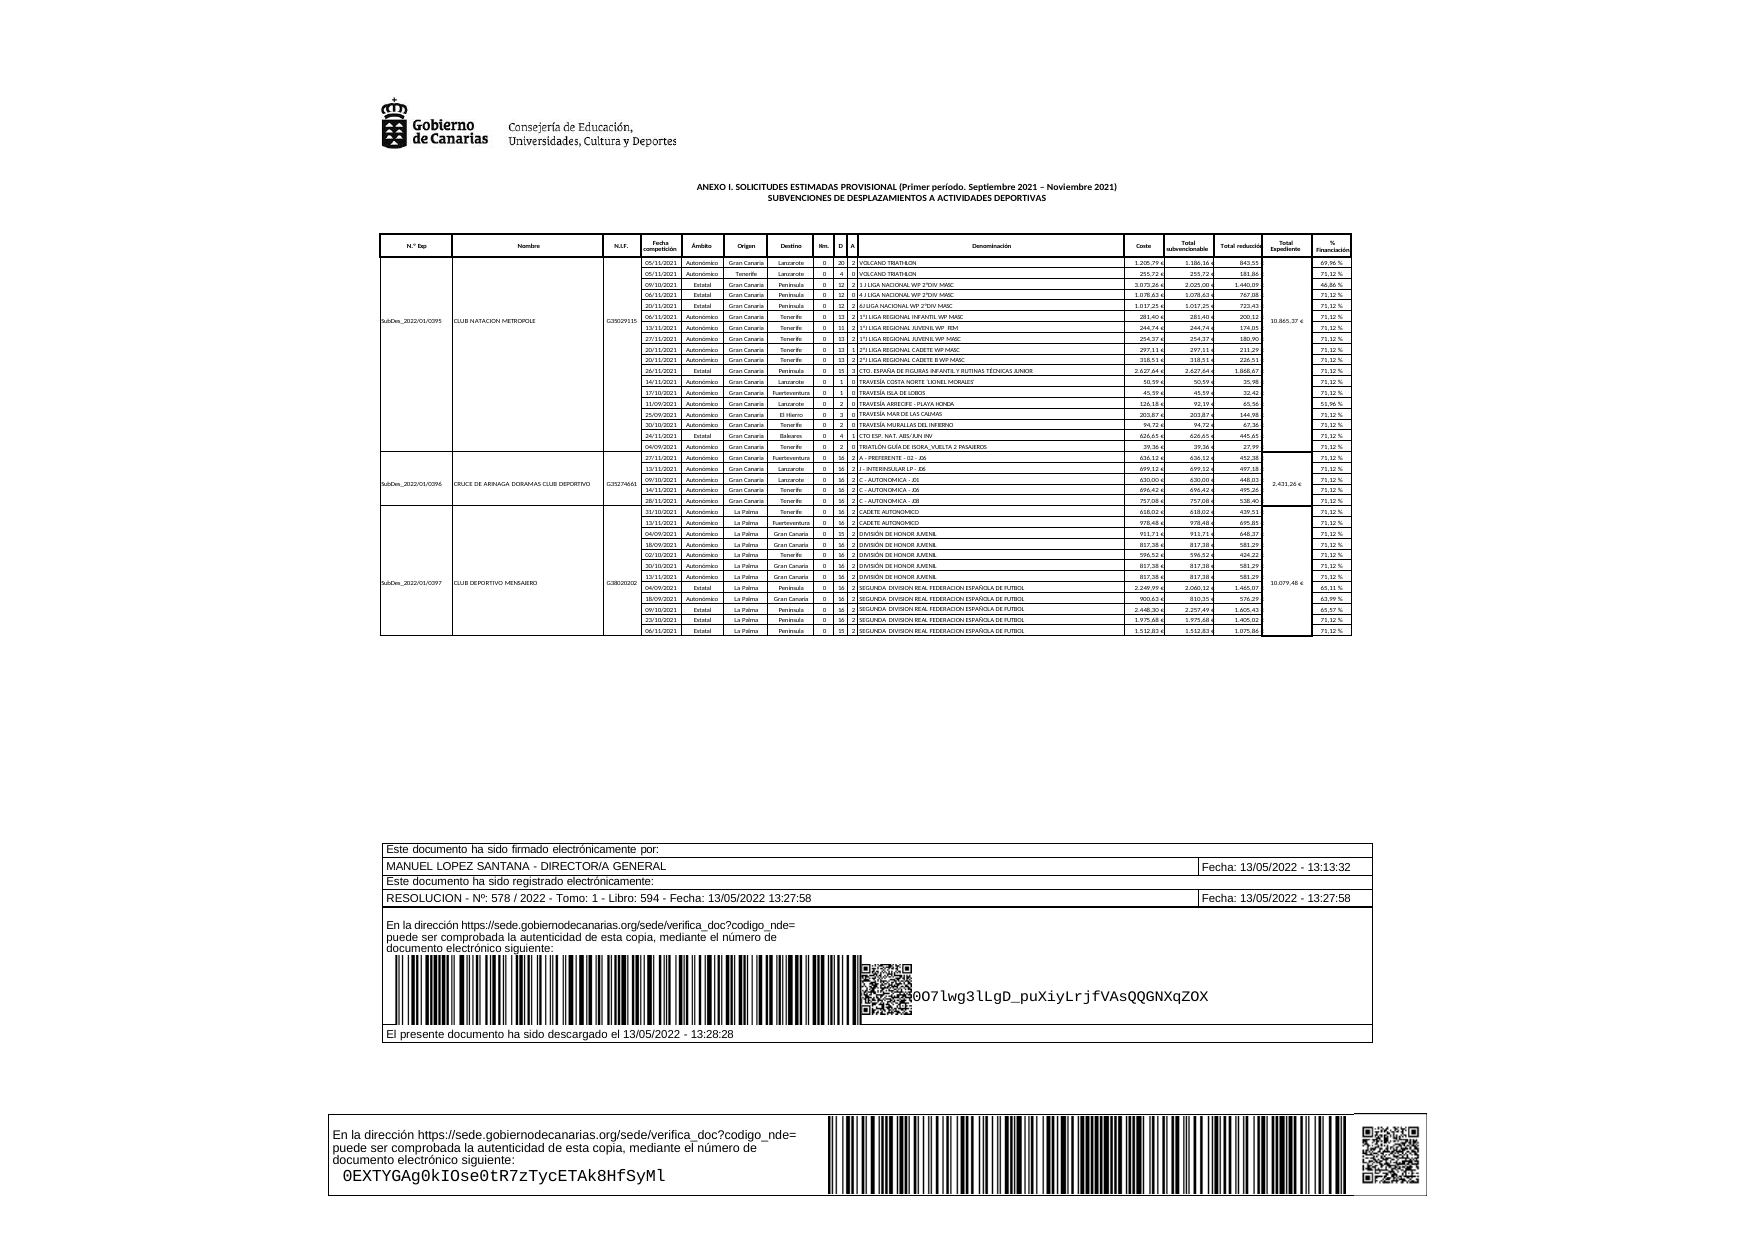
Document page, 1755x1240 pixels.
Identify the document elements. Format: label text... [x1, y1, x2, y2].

table_cell 71,12 % [1313, 506, 1351, 516]
table_cell 94,72 € [1125, 420, 1164, 429]
table_cell Autonómico [682, 441, 723, 451]
table_cell Península [768, 604, 813, 613]
table_header Total reducción [1215, 235, 1261, 256]
table_cell 1.017,25 € [1165, 300, 1213, 310]
table_cell 23/10/2021 [642, 615, 681, 624]
table_cell 318,51 € [1165, 355, 1213, 364]
table_header Km. [814, 235, 833, 256]
table_cell 71,12 % [1313, 355, 1351, 364]
table_cell 696,42 € [1125, 485, 1164, 494]
table_cell TRAVESÍA ISLA DE LOBOS [858, 387, 1124, 397]
table_cell El presente documento ha sido descargado el 13/05/2022 - 13:28:28 [383, 1025, 1372, 1042]
table_cell 2 [848, 258, 857, 267]
table_cell Estatal [682, 604, 723, 613]
table_cell 203,87 € [1125, 409, 1164, 418]
table_cell 0 [814, 474, 833, 483]
table_cell Tenerife [768, 485, 813, 494]
table_cell Gran Canaria [724, 333, 767, 343]
table_cell 1.440,09 € [1214, 279, 1261, 288]
table_cell CADETE AUTONOMICO [858, 506, 1124, 516]
table_cell Estatal [682, 430, 723, 440]
table_cell 71,12 % [1313, 300, 1351, 310]
table_cell Fecha: 13/05/2022 - 13:27:58 [1199, 890, 1372, 906]
table_cell 281,40 € [1165, 311, 1213, 321]
table_cell La Palma [724, 571, 767, 581]
table_cell 20/11/2021 [642, 300, 681, 310]
table_cell Gran Canaria [724, 420, 767, 429]
table_cell VOLCANO TRIATHLON [858, 258, 1124, 267]
table_cell 2 [848, 517, 857, 527]
table_cell 0 [814, 441, 833, 451]
table_cell 16 [834, 452, 847, 462]
table_cell 71,12 % [1313, 311, 1351, 321]
table_cell 26/11/2021 [642, 365, 681, 375]
table_cell 0 [814, 506, 833, 516]
table_cell 281,40 € [1125, 311, 1164, 321]
table_cell 16 [834, 571, 847, 581]
table_header Total Expediente [1263, 235, 1311, 256]
table_cell Gran Canaria [724, 365, 767, 375]
table_cell Estatal [682, 300, 723, 310]
table_cell Gran Canaria [724, 376, 767, 386]
table_cell C - AUTONOMICA - J01 [858, 474, 1124, 483]
table_cell 576,29 € [1214, 593, 1261, 603]
table_cell 71,12 % [1313, 550, 1351, 559]
table_cell 04/09/2021 [642, 441, 681, 451]
table_cell 843,55 € [1214, 258, 1261, 267]
table_cell 2 [848, 506, 857, 516]
table_cell Gran Canaria [768, 528, 813, 538]
table_cell 211,29 € [1214, 344, 1261, 353]
table_cell La Palma [724, 528, 767, 538]
table_cell 0 [848, 268, 857, 278]
table_cell 318,51 € [1125, 355, 1164, 364]
table_cell 0 [814, 539, 833, 548]
table_cell Autonómico [682, 333, 723, 343]
table_header Este documento ha sido firmado electrónicamente por: [383, 844, 1372, 857]
table_cell 618,02 € [1165, 506, 1213, 516]
table_cell 05/11/2021 [642, 268, 681, 278]
table_cell 65,57 % [1313, 604, 1351, 613]
table_cell 696,42 € [1165, 485, 1213, 494]
table_cell 15 [834, 365, 847, 375]
table_cell 581,29 € [1214, 571, 1261, 581]
table_cell 636,12 € [1125, 452, 1164, 462]
table_cell 1.405,02 € [1214, 615, 1261, 624]
table_cell Autonómico [682, 528, 723, 538]
table_header Denominación [859, 235, 1123, 256]
table_cell SEGUNDA DIVISION REAL FEDERACION ESPAÑOLA DE FUTBOL [858, 582, 1124, 592]
table_cell 1.868,67 € [1214, 365, 1261, 375]
table_cell Península [768, 582, 813, 592]
table_cell 24/11/2021 [642, 430, 681, 440]
table_cell 2 [848, 300, 857, 310]
table_cell 16 [834, 463, 847, 473]
table_cell 0 [814, 550, 833, 559]
table_cell Autonómico [682, 398, 723, 408]
table_cell 02/10/2021 [642, 550, 681, 559]
table_cell 174,05 € [1214, 322, 1261, 332]
table_cell 2 [848, 322, 857, 332]
table_cell 0 [814, 604, 833, 613]
table_cell Lanzarote [768, 398, 813, 408]
table_cell 2 [848, 333, 857, 343]
table_cell 71,12 % [1313, 571, 1351, 581]
table_cell Gran Canaria [724, 485, 767, 494]
table_cell Lanzarote [768, 463, 813, 473]
table_cell 30/10/2021 [642, 420, 681, 429]
table_cell 767,08 € [1214, 290, 1261, 299]
table_cell 699,12 € [1165, 463, 1213, 473]
table_cell 1 [834, 387, 847, 397]
table_cell 0 [814, 582, 833, 592]
table_cell Autonómico [682, 593, 723, 603]
table_cell Tenerife [768, 355, 813, 364]
table_cell Gran Canaria [768, 560, 813, 570]
table_cell Autonómico [682, 322, 723, 332]
table_header Coste [1125, 235, 1163, 256]
table_header Total subvencionable [1165, 235, 1213, 256]
table_cell 71,12 % [1313, 615, 1351, 624]
table_cell 12 [834, 290, 847, 299]
table_cell 16 [834, 517, 847, 527]
table_cell DIVISIÓN DE HONOR JUVENIL [858, 539, 1124, 548]
table_cell 0 [814, 355, 833, 364]
table_header Nombre [453, 235, 602, 256]
table_cell 12 [834, 300, 847, 310]
table_cell 16 [834, 474, 847, 483]
table_cell 30/10/2021 [642, 560, 681, 570]
table_cell 32,42 € [1214, 387, 1261, 397]
table_cell 0 [814, 615, 833, 624]
table_cell 0 [814, 485, 833, 494]
table_cell 817,38 € [1165, 560, 1213, 570]
table_cell 20/11/2021 [642, 344, 681, 353]
table_cell Estatal [682, 279, 723, 288]
table_cell En la dirección https://sede.gobiernodecanarias.org/sede/verifica_doc?codigo_nde= puede ser comprobada la autenticidad de esta copia, mediante el número de documento electrónico siguiente: 0O7lwg3lLgD_puXiyLrjfVAsQQGNXqZOX [383, 908, 1372, 1024]
table_cell 596,52 € [1125, 550, 1164, 559]
table_cell Tenerife [768, 344, 813, 353]
table_cell La Palma [724, 625, 767, 635]
table_cell La Palma [724, 593, 767, 603]
table_cell 2.025,00 € [1165, 279, 1213, 288]
table_cell 1.186,16 € [1165, 258, 1213, 267]
table_cell 626,65 € [1125, 430, 1164, 440]
table_cell 0 [848, 290, 857, 299]
table_cell 254,37 € [1125, 333, 1164, 343]
table_cell 31/10/2021 [642, 506, 681, 516]
table_cell 448,03 € [1214, 474, 1261, 483]
table_cell 1.075,86 € [1214, 625, 1261, 635]
table_cell Gran Canaria [724, 387, 767, 397]
table_cell Península [768, 279, 813, 288]
table_cell TRAVESÍA ARRECIFE - PLAYA HONDA [858, 398, 1124, 408]
table_cell 16 [834, 593, 847, 603]
table_cell 630,00 € [1165, 474, 1213, 483]
table_cell 911,71 € [1165, 528, 1213, 538]
table_cell 20 [834, 258, 847, 267]
table_cell 3 [848, 365, 857, 375]
table_cell 538,40 € [1214, 495, 1261, 505]
table_cell 581,29 € [1214, 560, 1261, 570]
table_cell 11/09/2021 [642, 398, 681, 408]
table_cell 50,59 € [1165, 376, 1213, 386]
table_cell 0 [814, 365, 833, 375]
table_cell 0 [814, 279, 833, 288]
table_cell 723,43 € [1214, 300, 1261, 310]
table_cell 2 [834, 398, 847, 408]
table_cell G38020202 [604, 506, 641, 635]
table_cell 13 [834, 355, 847, 364]
table_cell 35,98 € [1214, 376, 1261, 386]
table_cell 0 [848, 387, 857, 397]
table_cell J - INTERINSULAR LP - J06 [858, 463, 1124, 473]
table_cell G35029115 [604, 258, 641, 451]
table_cell Autonómico [682, 485, 723, 494]
table_cell Gran Canaria [724, 311, 767, 321]
table_cell 2 [848, 355, 857, 364]
table_cell Gran Canaria [768, 593, 813, 603]
table_cell 16 [834, 560, 847, 570]
table_cell 27/11/2021 [642, 452, 681, 462]
table_cell Gran Canaria [724, 452, 767, 462]
table_cell 0 [814, 560, 833, 570]
table_cell 71,12 % [1313, 495, 1351, 505]
table_cell Tenerife [768, 333, 813, 343]
table_cell 810,35 € [1165, 593, 1213, 603]
table_cell Tenerife [768, 311, 813, 321]
table_cell 817,38 € [1165, 571, 1213, 581]
table_cell 63,99 % [1313, 593, 1351, 603]
table_cell 255,72 € [1125, 268, 1164, 278]
table_cell 13 [834, 344, 847, 353]
table_cell 16 [834, 550, 847, 559]
table_cell 69,96 % [1313, 258, 1351, 267]
table_header % Financiación [1313, 235, 1350, 256]
table_cell 0 [814, 333, 833, 343]
table_cell 0 [814, 300, 833, 310]
table_cell La Palma [724, 560, 767, 570]
table_cell Estatal [682, 365, 723, 375]
table_cell Estatal [682, 625, 723, 635]
table_cell Autonómico [682, 376, 723, 386]
table_cell C - AUTONOMICA - J08 [858, 495, 1124, 505]
table_cell 4 [834, 268, 847, 278]
table_cell Lanzarote [768, 376, 813, 386]
table_cell 27/11/2021 [642, 333, 681, 343]
table_cell 911,71 € [1125, 528, 1164, 538]
table_cell 2 [848, 311, 857, 321]
table_cell 16 [834, 582, 847, 592]
table_cell 2 [848, 604, 857, 613]
table_cell 2ºJ LIGA REGIONAL CADETE WP MASC [858, 344, 1124, 353]
table_cell 0 [814, 268, 833, 278]
table_cell Gran Canaria [724, 495, 767, 505]
table_cell 71,12 % [1313, 365, 1351, 375]
table_cell 71,12 % [1313, 333, 1351, 343]
table_cell 2 [848, 615, 857, 624]
table_cell Península [768, 615, 813, 624]
table_cell SEGUNDA DIVISION REAL FEDERACION ESPAÑOLA DE FUTBOL [858, 615, 1124, 624]
table_cell 27,99 € [1214, 441, 1261, 451]
table_cell SEGUNDA DIVISION REAL FEDERACION ESPAÑOLA DE FUTBOL [858, 604, 1124, 613]
table_cell 1.017,25 € [1125, 300, 1164, 310]
table_cell Estatal [682, 615, 723, 624]
table_cell Tenerife [768, 420, 813, 429]
table_header Ámbito [683, 235, 723, 256]
table_cell VOLCANO TRIATHLON [858, 268, 1124, 278]
table_cell 144,98 € [1214, 409, 1261, 418]
table_cell Gran Canaria [724, 290, 767, 299]
table_cell 0 [814, 344, 833, 353]
table_cell 06/11/2021 [642, 311, 681, 321]
table_cell 757,08 € [1125, 495, 1164, 505]
table_cell 45,59 € [1165, 387, 1213, 397]
table_cell 0 [814, 495, 833, 505]
table_cell 71,12 % [1313, 625, 1351, 635]
table_cell La Palma [724, 517, 767, 527]
table_cell 2.257,49 € [1165, 604, 1213, 613]
table_cell 0 [814, 625, 833, 635]
table_cell 13/11/2021 [642, 571, 681, 581]
table_cell 817,38 € [1125, 560, 1164, 570]
table_cell Autonómico [682, 452, 723, 462]
table_cell SubDes_2022/01/0397 [381, 506, 452, 635]
table_header A [848, 235, 857, 256]
table_cell DIVISIÓN DE HONOR JUVENIL [858, 560, 1124, 570]
table_cell 09/10/2021 [642, 604, 681, 613]
table_cell Tenerife [768, 495, 813, 505]
table_cell Gran Canaria [724, 430, 767, 440]
table_cell DIVISIÓN DE HONOR JUVENIL [858, 571, 1124, 581]
table_cell 226,51 € [1214, 355, 1261, 364]
table_cell Autonómico [682, 550, 723, 559]
table_cell 596,52 € [1165, 550, 1213, 559]
table_cell CTO. ESPAÑA DE FIGURAS INFANTIL Y RUTINAS TÉCNICAS JUNIOR [858, 365, 1124, 375]
table_cell 648,37 € [1214, 528, 1261, 538]
table_cell 2 [848, 560, 857, 570]
table_cell 0 [814, 452, 833, 462]
table_cell Gran Canaria [724, 344, 767, 353]
table_cell Gran Canaria [724, 398, 767, 408]
table_cell 126,18 € [1125, 398, 1164, 408]
table_cell 0 [814, 258, 833, 267]
table_cell 0 [814, 593, 833, 603]
table_cell 1 J LIGA NACIONAL WP 2ºDIV MASC [858, 279, 1124, 288]
table_cell Tenerife [768, 506, 813, 516]
table_cell 71,12 % [1313, 528, 1351, 538]
table_cell 978,48 € [1165, 517, 1213, 527]
table_cell Gran Canaria [724, 279, 767, 288]
table_cell 16 [834, 485, 847, 494]
table_cell 13/11/2021 [642, 322, 681, 332]
table_cell 255,72 € [1165, 268, 1213, 278]
table_cell 06/11/2021 [642, 625, 681, 635]
table_cell Gran Canaria [768, 539, 813, 548]
table_cell 71,12 % [1313, 387, 1351, 397]
table_cell 16 [834, 506, 847, 516]
table_cell 10.865,37 € [1263, 258, 1311, 451]
table_cell 39,36 € [1165, 441, 1213, 451]
table_cell 12 [834, 279, 847, 288]
table_cell SubDes_2022/01/0395 [381, 258, 452, 451]
table_cell 10.079,48 € [1263, 507, 1311, 635]
table_cell 452,38 € [1214, 452, 1261, 462]
table_cell 618,02 € [1125, 506, 1164, 516]
table_cell 09/10/2021 [642, 474, 681, 483]
table_cell 28/11/2021 [642, 495, 681, 505]
table_cell Fecha: 13/05/2022 - 13:13:32 [1199, 858, 1372, 875]
table_cell 0 [814, 398, 833, 408]
table_cell 445,65 € [1214, 430, 1261, 440]
table_cell 1 [848, 430, 857, 440]
table_cell 2.431,26 € [1263, 453, 1311, 505]
table_cell 1 [848, 344, 857, 353]
table_cell Autonómico [682, 409, 723, 418]
table_cell La Palma [724, 550, 767, 559]
table_cell 0 [814, 311, 833, 321]
table_cell 297,11 € [1125, 344, 1164, 353]
table_cell 0 [814, 463, 833, 473]
table_cell Autonómico [682, 311, 723, 321]
table_cell CADETE AUTONOMICO [858, 517, 1124, 527]
table_cell 254,37 € [1165, 333, 1213, 343]
table_cell 0 [814, 376, 833, 386]
table_cell 244,74 € [1125, 322, 1164, 332]
table_cell Autonómico [682, 539, 723, 548]
table_cell 1.975,68 € [1165, 615, 1213, 624]
table_cell 71,12 % [1313, 420, 1351, 429]
table_cell Gran Canaria [724, 355, 767, 364]
table_cell 2 [848, 550, 857, 559]
table_cell 0 [814, 420, 833, 429]
table_cell 3.073,26 € [1125, 279, 1164, 288]
table_cell 2 [848, 452, 857, 462]
table_cell 71,12 % [1313, 463, 1351, 473]
table_cell 71,12 % [1313, 430, 1351, 440]
table_cell La Palma [724, 615, 767, 624]
table_cell Península [768, 290, 813, 299]
table_cell 2 [848, 463, 857, 473]
table_cell 13 [834, 333, 847, 343]
table_cell 2 [848, 279, 857, 288]
table_cell DIVISIÓN DE HONOR JUVENIL [858, 550, 1124, 559]
table_cell Península [768, 365, 813, 375]
table_cell Baleares [768, 430, 813, 440]
table_cell 495,26 € [1214, 485, 1261, 494]
table_cell Autonómico [682, 355, 723, 364]
table_cell 695,85 € [1214, 517, 1261, 527]
table_cell 04/09/2021 [642, 528, 681, 538]
table_cell Fuerteventura [768, 517, 813, 527]
table_cell Autonómico [682, 268, 723, 278]
table_cell 18/09/2021 [642, 593, 681, 603]
table_cell 13 [834, 311, 847, 321]
table_cell La Palma [724, 604, 767, 613]
table_cell 4 J LIGA NACIONAL WP 2ºDIV MASC [858, 290, 1124, 299]
table_cell Fuerteventura [768, 387, 813, 397]
table_cell 16 [834, 604, 847, 613]
table_cell Autonómico [682, 420, 723, 429]
table_cell 1 [834, 376, 847, 386]
table_cell 181,86 € [1214, 268, 1261, 278]
table_cell Gran Canaria [724, 322, 767, 332]
table_cell 0 [848, 409, 857, 418]
table_cell 46,86 % [1313, 279, 1351, 288]
table_cell 71,12 % [1313, 268, 1351, 278]
table_cell La Palma [724, 582, 767, 592]
table_cell 2.627,64 € [1165, 365, 1213, 375]
table_cell 51,96 % [1313, 398, 1351, 408]
table_cell 0 [814, 571, 833, 581]
table_cell 11 [834, 322, 847, 332]
table_header Fecha competición [642, 235, 681, 256]
table_header N.I.F. [604, 235, 640, 256]
table_cell Autonómico [682, 517, 723, 527]
table_cell 2 [848, 528, 857, 538]
table_cell 2.060,12 € [1165, 582, 1213, 592]
table_cell 71,12 % [1313, 517, 1351, 527]
table_cell 6J LIGA NACIONAL WP 2ºDIV MASC [858, 300, 1124, 310]
table_cell 71,12 % [1313, 539, 1351, 548]
table_cell Fuerteventura [768, 452, 813, 462]
table_cell 2.627,64 € [1125, 365, 1164, 375]
table_cell Tenerife [724, 268, 767, 278]
table_cell Gran Canaria [724, 474, 767, 483]
table_cell 0 [814, 517, 833, 527]
table_cell 71,12 % [1313, 452, 1351, 462]
table_cell 817,38 € [1125, 539, 1164, 548]
table_cell Autonómico [682, 344, 723, 353]
table_header Origen [725, 235, 766, 256]
table_cell 200,12 € [1214, 311, 1261, 321]
table_cell 180,90 € [1214, 333, 1261, 343]
table_cell 16 [834, 495, 847, 505]
table_cell Tenerife [768, 322, 813, 332]
table_cell 900,63 € [1125, 593, 1164, 603]
table_cell 1.465,07 € [1214, 582, 1261, 592]
table_cell Autonómico [682, 571, 723, 581]
table_cell 439,51 € [1214, 506, 1261, 516]
table_cell 297,11 € [1165, 344, 1213, 353]
table_cell 17/10/2021 [642, 387, 681, 397]
table_cell Lanzarote [768, 258, 813, 267]
table_cell Autonómico [682, 495, 723, 505]
table_cell Autonómico [682, 463, 723, 473]
table_cell 2.448,30 € [1125, 604, 1164, 613]
table_cell 94,72 € [1165, 420, 1213, 429]
table_cell 1.512,83 € [1165, 625, 1213, 635]
table_cell 3 [834, 409, 847, 418]
table_cell 497,18 € [1214, 463, 1261, 473]
table_cell 71,12 % [1313, 344, 1351, 353]
table_cell Autonómico [682, 258, 723, 267]
table_cell 18/09/2021 [642, 539, 681, 548]
table_cell Península [768, 625, 813, 635]
table_cell Gran Canaria [724, 441, 767, 451]
table_cell 71,12 % [1313, 441, 1351, 451]
table_cell G35274661 [604, 452, 641, 505]
table_cell Estatal [682, 582, 723, 592]
table_header N.º Exp [381, 235, 451, 256]
table_cell 2 [834, 441, 847, 451]
table_cell La Palma [724, 539, 767, 548]
table_cell 699,12 € [1125, 463, 1164, 473]
table_cell Autonómico [682, 387, 723, 397]
table_cell TRIATLÓN GUÍA DE ISORA_VUELTA 2 PASAJEROS [858, 441, 1124, 451]
table_cell 757,08 € [1165, 495, 1213, 505]
table_cell 4 [834, 430, 847, 440]
table_cell 71,12 % [1313, 409, 1351, 418]
table_cell Autonómico [682, 560, 723, 570]
table_cell 65,11 % [1313, 582, 1351, 592]
table_header D [835, 235, 846, 256]
table_cell 630,00 € [1125, 474, 1164, 483]
table_cell CRUCE DE ARINAGA DORAMAS CLUB DEPORTIVO [453, 452, 603, 505]
table_cell RESOLUCION - Nº: 578 / 2022 - Tomo: 1 - Libro: 594 - Fecha: 13/05/2022 13:27:58 [383, 890, 1198, 906]
table_cell Gran Canaria [724, 258, 767, 267]
table_cell A - PREFERENTE - 02 - J06 [858, 452, 1124, 462]
table_cell La Palma [724, 506, 767, 516]
table_cell 45,59 € [1125, 387, 1164, 397]
table_cell 1.605,43 € [1214, 604, 1261, 613]
table_cell 0 [814, 528, 833, 538]
table_cell 04/09/2021 [642, 582, 681, 592]
table_cell 2 [848, 474, 857, 483]
table_cell SEGUNDA DIVISION REAL FEDERACION ESPAÑOLA DE FUTBOL [858, 625, 1124, 635]
table_cell 817,38 € [1125, 571, 1164, 581]
table_cell 0 [814, 387, 833, 397]
table_cell 1.975,68 € [1125, 615, 1164, 624]
table_cell Tenerife [768, 550, 813, 559]
table_cell 71,12 % [1313, 376, 1351, 386]
table_cell Gran Canaria [724, 300, 767, 310]
table_cell Gran Canaria [724, 409, 767, 418]
table_cell 2.249,99 € [1125, 582, 1164, 592]
table_cell 16 [834, 615, 847, 624]
table_cell 15 [834, 528, 847, 538]
table_cell CLUB NATACION METROPOLE [453, 258, 603, 451]
table_cell 2 [848, 593, 857, 603]
table_cell 0 [814, 409, 833, 418]
table_cell 203,87 € [1165, 409, 1213, 418]
table_cell 20/11/2021 [642, 355, 681, 364]
table_cell 71,12 % [1313, 474, 1351, 483]
table_cell CLUB DEPORTIVO MENSAJERO [453, 506, 603, 635]
table_cell El Hierro [768, 409, 813, 418]
table_cell 2 [848, 539, 857, 548]
table_cell 13/11/2021 [642, 517, 681, 527]
table_cell 2ºJ LIGA REGIONAL CADETE B WP MASC [858, 355, 1124, 364]
table_cell 15 [834, 625, 847, 635]
table_cell 244,74 € [1165, 322, 1213, 332]
table_cell 2 [848, 485, 857, 494]
table_cell 424,22 € [1214, 550, 1261, 559]
table_cell 1ºJ LIGA REGIONAL INFANTIL WP MASC [858, 311, 1124, 321]
table_cell Autonómico [682, 506, 723, 516]
table_cell 2 [848, 571, 857, 581]
table_cell 71,12 % [1313, 322, 1351, 332]
table_cell Estatal [682, 290, 723, 299]
table_cell SubDes_2022/01/0396 [381, 452, 452, 505]
table_cell 1ºJ LIGA REGIONAL JUVENIL WP FEM [858, 322, 1124, 332]
table_cell 71,12 % [1313, 485, 1351, 494]
table_cell 13/11/2021 [642, 463, 681, 473]
table_cell Autonómico [682, 474, 723, 483]
table_cell Gran Canaria [724, 463, 767, 473]
table_cell TRAVESÍA COSTA NORTE ‘LIONEL MORALES’ [858, 376, 1124, 386]
table_cell 1.078,63 € [1125, 290, 1164, 299]
table_cell 1.205,79 € [1125, 258, 1164, 267]
table_cell 14/11/2021 [642, 376, 681, 386]
table_cell 65,56 € [1214, 398, 1261, 408]
table_cell 06/11/2021 [642, 290, 681, 299]
table_cell 09/10/2021 [642, 279, 681, 288]
table_cell Tenerife [768, 441, 813, 451]
table_cell TRAVESÍA MURALLAS DEL INFIERNO [858, 420, 1124, 429]
table_cell 978,48 € [1125, 517, 1164, 527]
table_cell 71,12 % [1313, 290, 1351, 299]
table_cell Gran Canaria [768, 571, 813, 581]
table_cell Península [768, 300, 813, 310]
table_cell 2 [848, 582, 857, 592]
table_cell 581,29 € [1214, 539, 1261, 548]
table_cell 817,38 € [1165, 539, 1213, 548]
table_cell 0 [814, 290, 833, 299]
table_cell Lanzarote [768, 268, 813, 278]
table_cell 67,36 € [1214, 420, 1261, 429]
table_cell CTO ESP. NAT. ABS/JUN INV [858, 430, 1124, 440]
table_cell C - AUTONOMICA - J06 [858, 485, 1124, 494]
table_cell 14/11/2021 [642, 485, 681, 494]
table_cell DIVISIÓN DE HONOR JUVENIL [858, 528, 1124, 538]
table_cell 2 [834, 420, 847, 429]
table_cell TRAVESÍA MAR DE LAS CALMAS [858, 409, 1124, 418]
table_cell 39,36 € [1125, 441, 1164, 451]
table_cell 0 [848, 441, 857, 451]
table_cell 0 [848, 398, 857, 408]
table_cell 0 [814, 430, 833, 440]
table_cell 1.078,63 € [1165, 290, 1213, 299]
table_cell 1ºJ LIGA REGIONAL JUVENIL WP MASC [858, 333, 1124, 343]
table_cell 50,59 € [1125, 376, 1164, 386]
table_cell 0 [848, 420, 857, 429]
table_header Destino [768, 235, 812, 256]
table_cell 2 [848, 495, 857, 505]
table_cell 0 [848, 376, 857, 386]
table_cell SEGUNDA DIVISION REAL FEDERACION ESPAÑOLA DE FUTBOL [858, 593, 1124, 603]
table_cell 2 [848, 625, 857, 635]
table_cell 71,12 % [1313, 560, 1351, 570]
table_cell 0 [814, 322, 833, 332]
table_cell 626,65 € [1165, 430, 1213, 440]
table_cell MANUEL LOPEZ SANTANA - DIRECTOR/A GENERAL [383, 858, 1198, 875]
table_cell 92,19 € [1165, 398, 1213, 408]
table_cell Lanzarote [768, 474, 813, 483]
table_cell 1.512,83 € [1125, 625, 1164, 635]
table_cell 636,12 € [1165, 452, 1213, 462]
table_cell 25/09/2021 [642, 409, 681, 418]
table_cell Este documento ha sido registrado electrónicamente: [383, 876, 1372, 889]
table_cell 05/11/2021 [642, 258, 681, 267]
table_cell 16 [834, 539, 847, 548]
